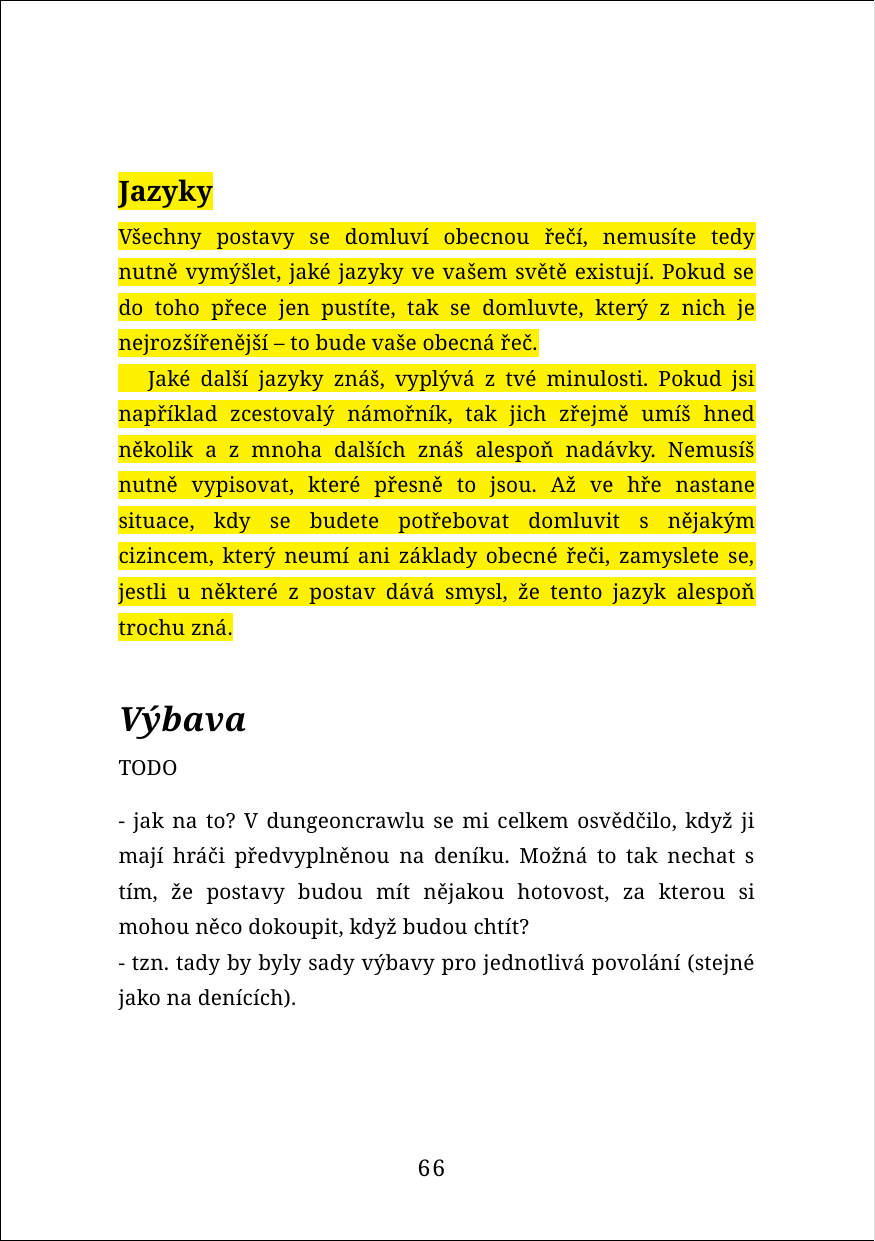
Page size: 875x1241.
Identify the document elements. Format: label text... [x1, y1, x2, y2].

text TODO [118, 753, 756, 781]
subtitle Výbava [118, 695, 756, 741]
text Všechny postavy se domluví obecnou řečí, nemusíte tedy nutně vymýšlet, jaké jazyky ve vašem světě existují. Pokud se do toho přece jen pustíte, tak se domluvte, který z nich je nejrozšířenější – to bude vaše obecná řeč. Jaké další jazyky znáš, vyplývá z tvé minulosti. Pokud jsi například zcestovalý námořník, tak jich zřejmě umíš hned několik a z mnoha dalších znáš alespoň nadávky. Nemusíš nutně vypisovat, které přesně to jsou. Až ve hře nastane situace, kdy se budete potřebovat domluvit s nějakým cizincem, který neumí ani základy obecné řeči, zamyslete se, jestli u některé z postav dává smysl, že tento jazyk alespoň trochu zná. [118, 222, 756, 641]
subtitle Jazyky [118, 172, 756, 210]
text - jak na to? V dungeoncrawlu se mi celkem osvědčilo, když ji mají hráči předvyplněnou na deníku. Možná to tak nechat s tím, že postavy budou mít nějakou hotovost, za kterou si mohou něco dokoupit, když budou chtít? - tzn. tady by byly sady výbavy pro jednotlivá povolání (stejné jako na denících). [118, 806, 756, 1012]
